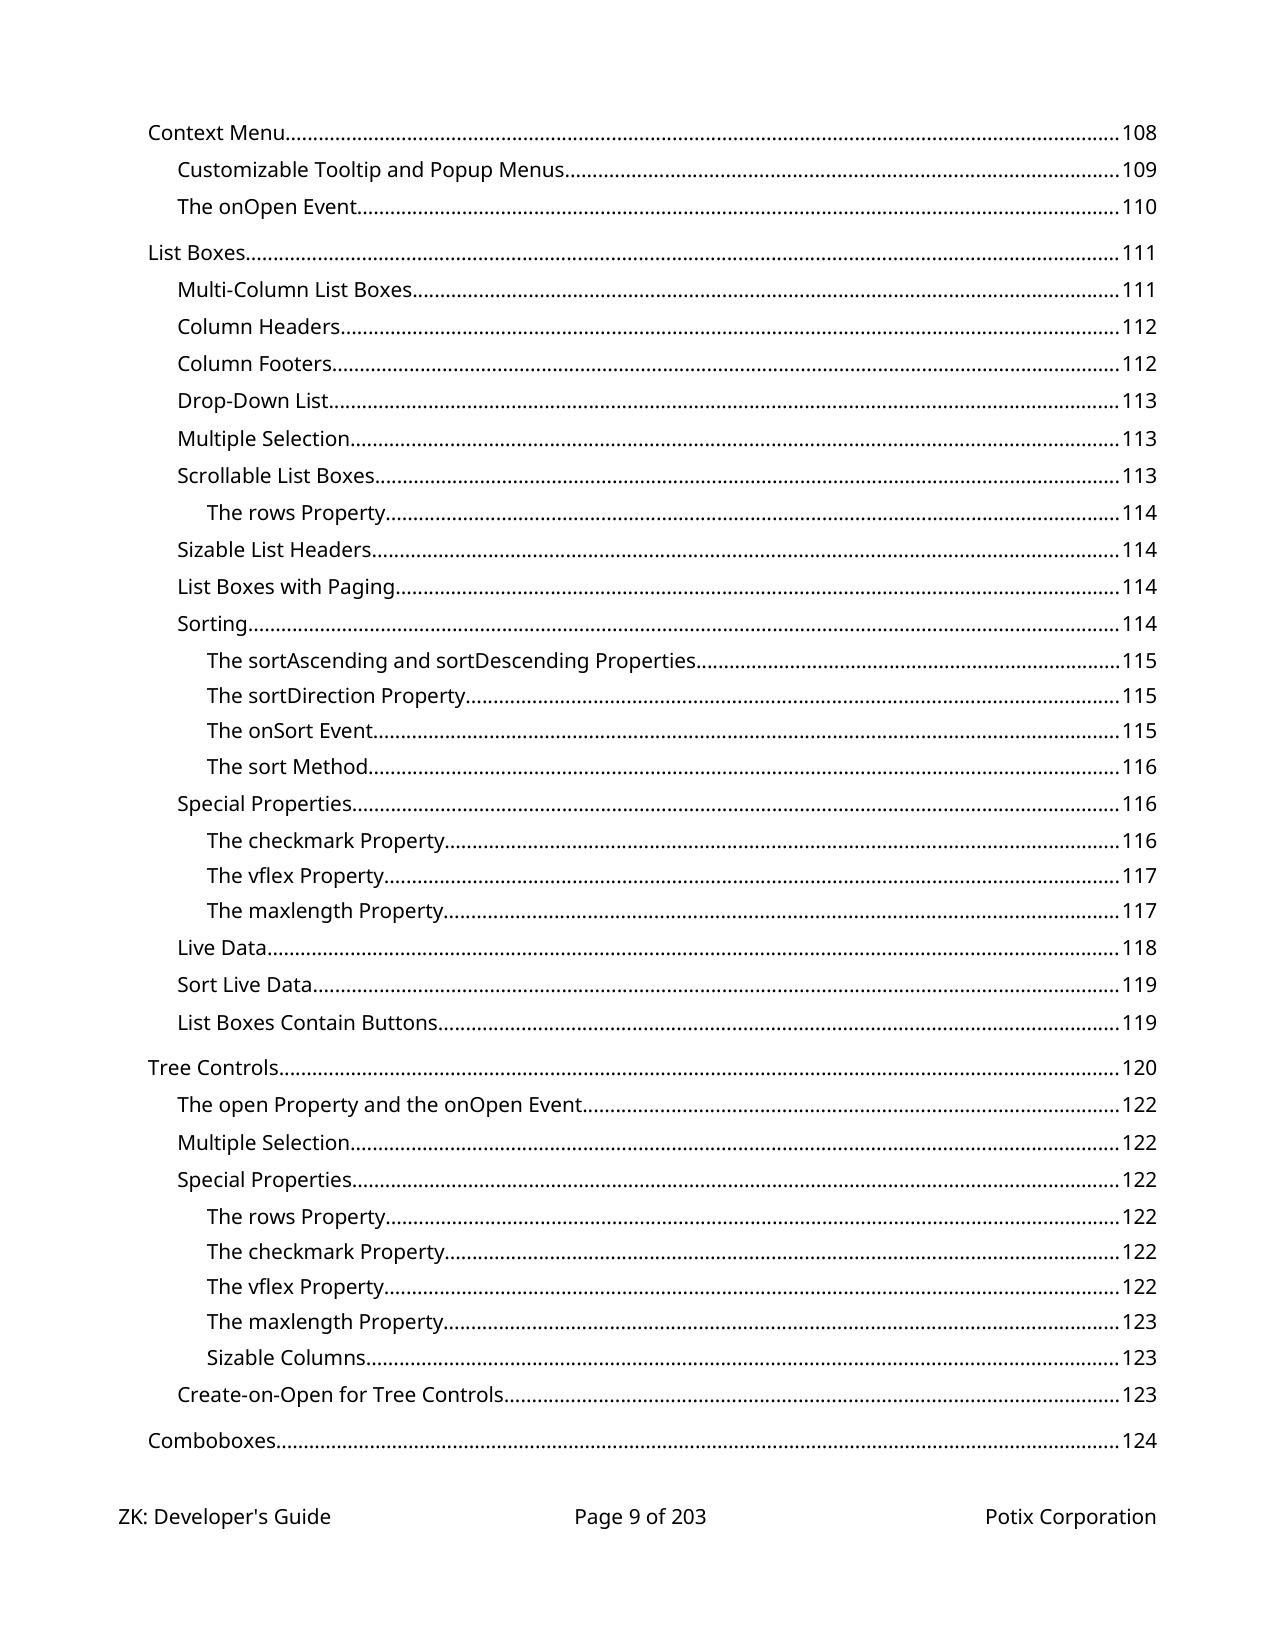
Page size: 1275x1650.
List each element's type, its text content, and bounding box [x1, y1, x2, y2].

text Sorting 114 [177, 609, 1157, 637]
text The onSort Event 115 [207, 717, 1157, 745]
text List Boxes Contain Buttons 119 [177, 1008, 1157, 1036]
text List Boxes with Paging 114 [177, 572, 1157, 600]
text Scrollable List Boxes 113 [177, 461, 1157, 489]
text The vflex Property 117 [207, 861, 1157, 889]
text Sizable Columns 123 [207, 1343, 1157, 1371]
text Drop-Down List 113 [177, 387, 1157, 415]
text The rows Property 122 [207, 1202, 1157, 1230]
text List Boxes 111 [148, 238, 1157, 266]
text Multiple Selection 122 [177, 1128, 1157, 1156]
text The vflex Property 122 [207, 1272, 1157, 1301]
text Tree Controls 120 [148, 1053, 1157, 1082]
text Customizable Tooltip and Popup Menus 109 [177, 155, 1157, 183]
text Live Data 118 [177, 933, 1157, 962]
text The sortAscending and sortDescending Properties 115 [207, 646, 1157, 674]
text The checkmark Property 122 [207, 1237, 1157, 1265]
text Multi-Column List Boxes 111 [177, 275, 1157, 303]
text Column Headers 112 [177, 312, 1157, 341]
text Multiple Selection 113 [177, 424, 1157, 452]
text The sort Method 116 [207, 752, 1157, 780]
text Sizable List Headers 114 [177, 535, 1157, 563]
text The checkmark Property 116 [207, 826, 1157, 854]
text The rows Property 114 [207, 498, 1157, 526]
text The onOpen Event 110 [177, 192, 1157, 221]
text Column Footers 112 [177, 349, 1157, 378]
text The maxlength Property 117 [207, 896, 1157, 924]
text Sort Live Data 119 [177, 971, 1157, 999]
text The maxlength Property 123 [207, 1307, 1157, 1336]
text Special Properties 116 [177, 789, 1157, 817]
text Create-on-Open for Tree Controls 123 [177, 1380, 1157, 1408]
text Context Menu 108 [148, 118, 1157, 146]
text The sortDirection Property 115 [207, 681, 1157, 709]
text The open Property and the onOpen Event 122 [177, 1091, 1157, 1119]
text Special Properties 122 [177, 1165, 1157, 1193]
text Comboboxes 124 [148, 1426, 1157, 1454]
